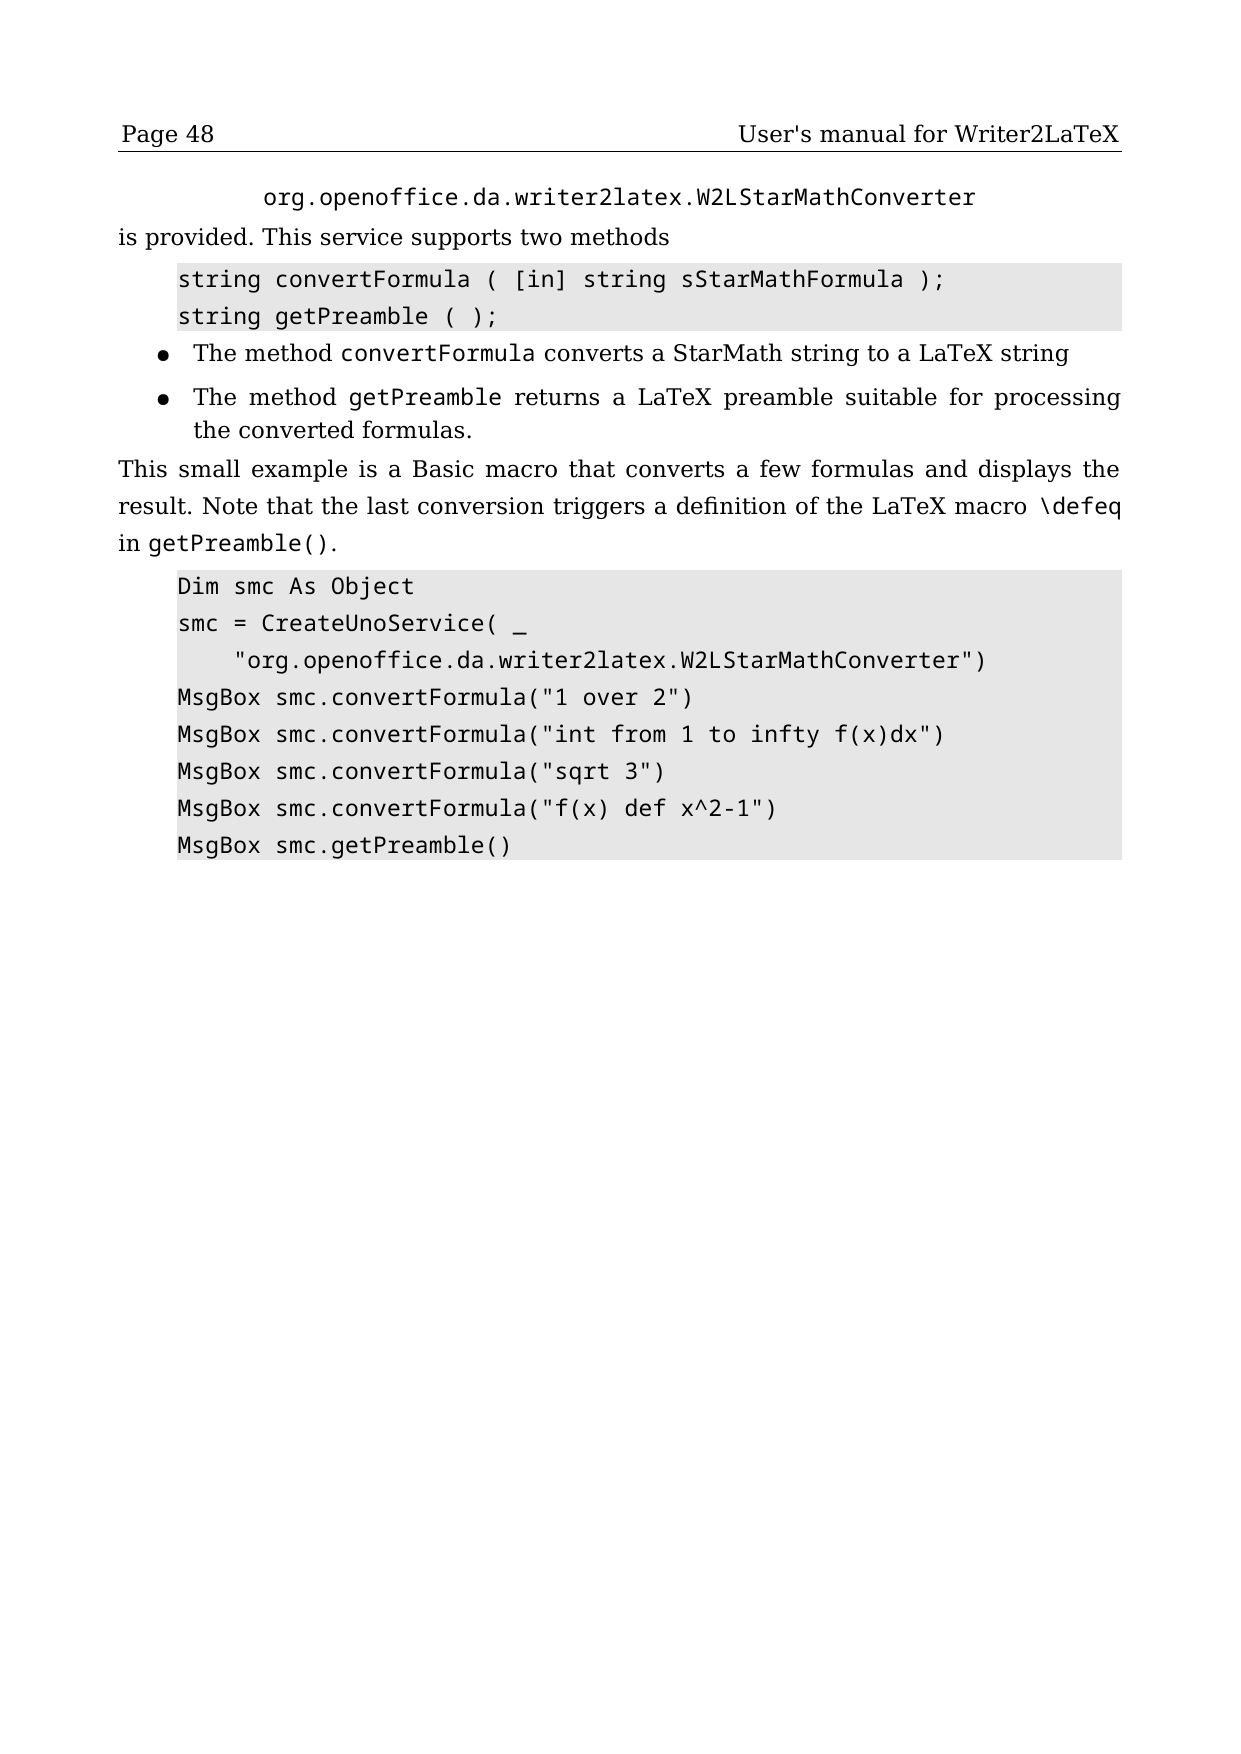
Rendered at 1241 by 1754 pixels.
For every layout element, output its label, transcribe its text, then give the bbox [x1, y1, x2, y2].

text MsgBox smc.convertFormula("int from 1 to infty f(x)dx") [177, 718, 1122, 749]
text "org.openoffice.da.writer2latex.W2LStarMathConverter") [177, 644, 1122, 675]
text string getPreamble ( ); [177, 300, 1122, 331]
text Dim smc As Object [177, 570, 1122, 601]
text This small example is a Basic macro that converts a few formulas and displays the result. Note that the last conversion triggers a definition of the LaTeX macro \defeq in getPreamble(). [118, 456, 1122, 558]
list The method convertFormula converts a StarMath string to a LaTeX string [156, 337, 1122, 368]
text MsgBox smc.getPreamble() [177, 829, 1122, 860]
text smc = CreateUnoService( _ [177, 607, 1122, 638]
text MsgBox smc.convertFormula("sqrt 3") [177, 755, 1122, 786]
list The method getPreamble returns a LaTeX preamble suitable for processing the converted formulas. [156, 381, 1122, 444]
text is provided. This service supports two methods [118, 224, 1122, 251]
text string convertFormula ( [in] string sStarMathFormula ); [177, 263, 1122, 294]
text MsgBox smc.convertFormula("1 over 2") [177, 681, 1122, 712]
text MsgBox smc.convertFormula("f(x) def x^2-1") [177, 792, 1122, 823]
text org.openoffice.da.writer2latex.W2LStarMathConverter [118, 181, 1122, 212]
